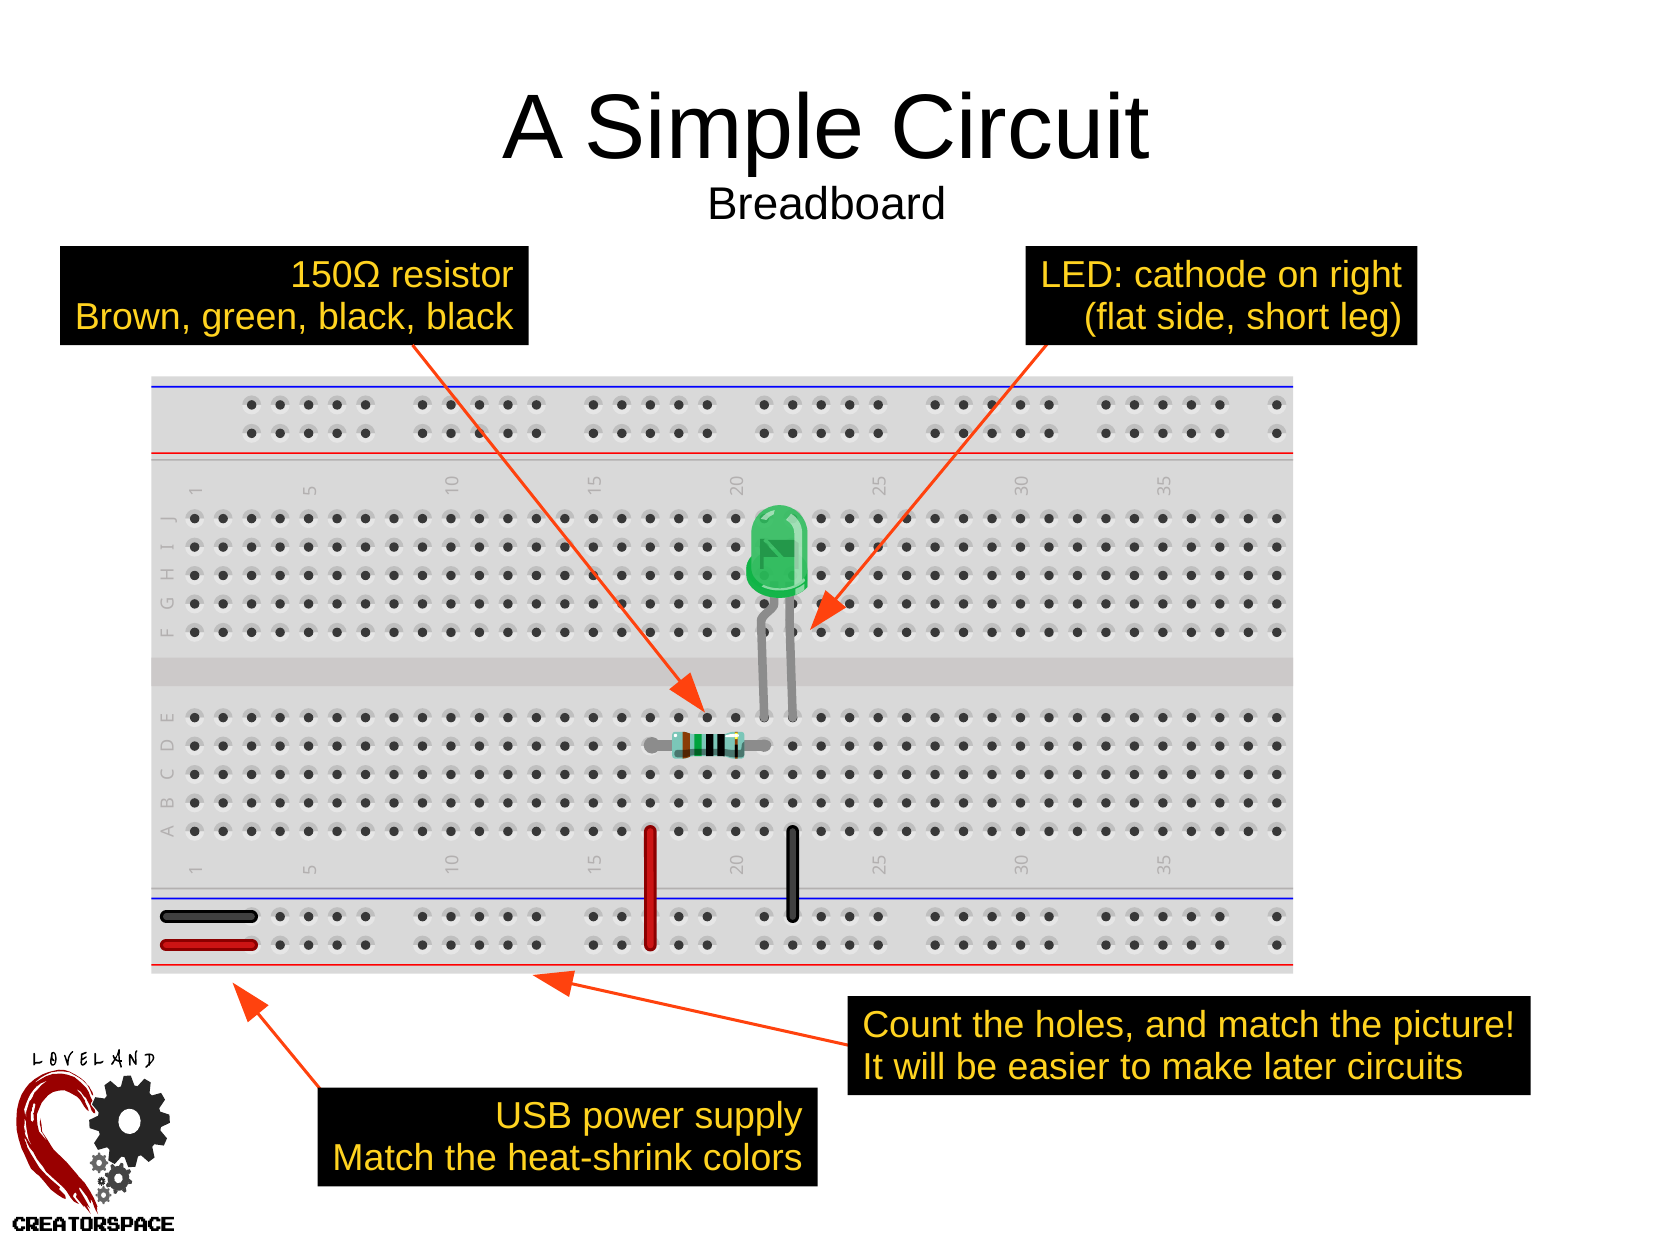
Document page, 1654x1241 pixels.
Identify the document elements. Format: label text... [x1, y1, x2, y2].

text_box Count the holes, and match the picture! It will be easier to make later circuits [847, 996, 1531, 1096]
picture [150, 375, 1294, 976]
text_box 150Ω resistor Brown, green, black, black [60, 246, 529, 346]
text_box LED: cathode on right (flat side, short leg) [1025, 246, 1418, 346]
title A Simple Circuit Breadboard [82, 49, 1571, 257]
text_box USB power supply Match the heat-shrink colors [317, 1087, 818, 1187]
